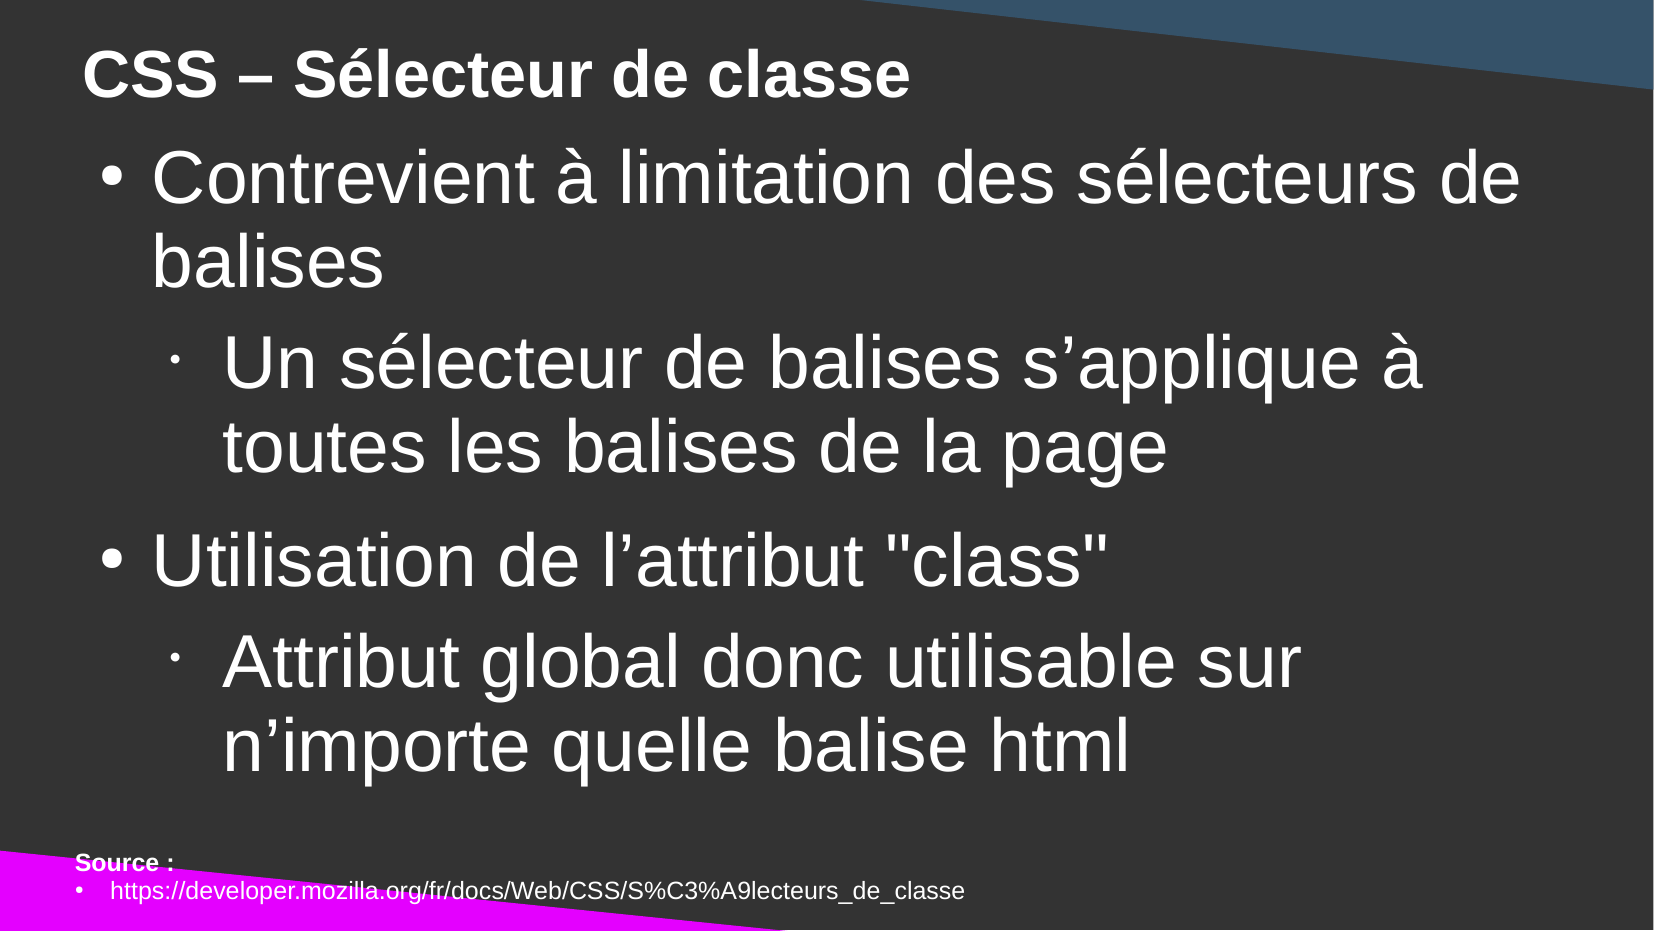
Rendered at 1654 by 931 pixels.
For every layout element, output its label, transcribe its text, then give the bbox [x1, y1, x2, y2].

text_box [860, 0, 1654, 90]
list Contrevient à limitation des sélecteurs de balises Un sélecteur de balises s’applique à toutes les balises de la page Utilisation de l’attribut "class" Attribut global donc utilisable sur n’importe quelle balise html [80, 135, 1605, 815]
title CSS – Sélecteur de classe [82, 37, 1571, 114]
text_box [0, 850, 788, 931]
text_box Source : https://developer.mozilla.org/fr/docs/Web/CSS/S%C3%A9lecteurs_de_classe [60, 841, 1546, 913]
